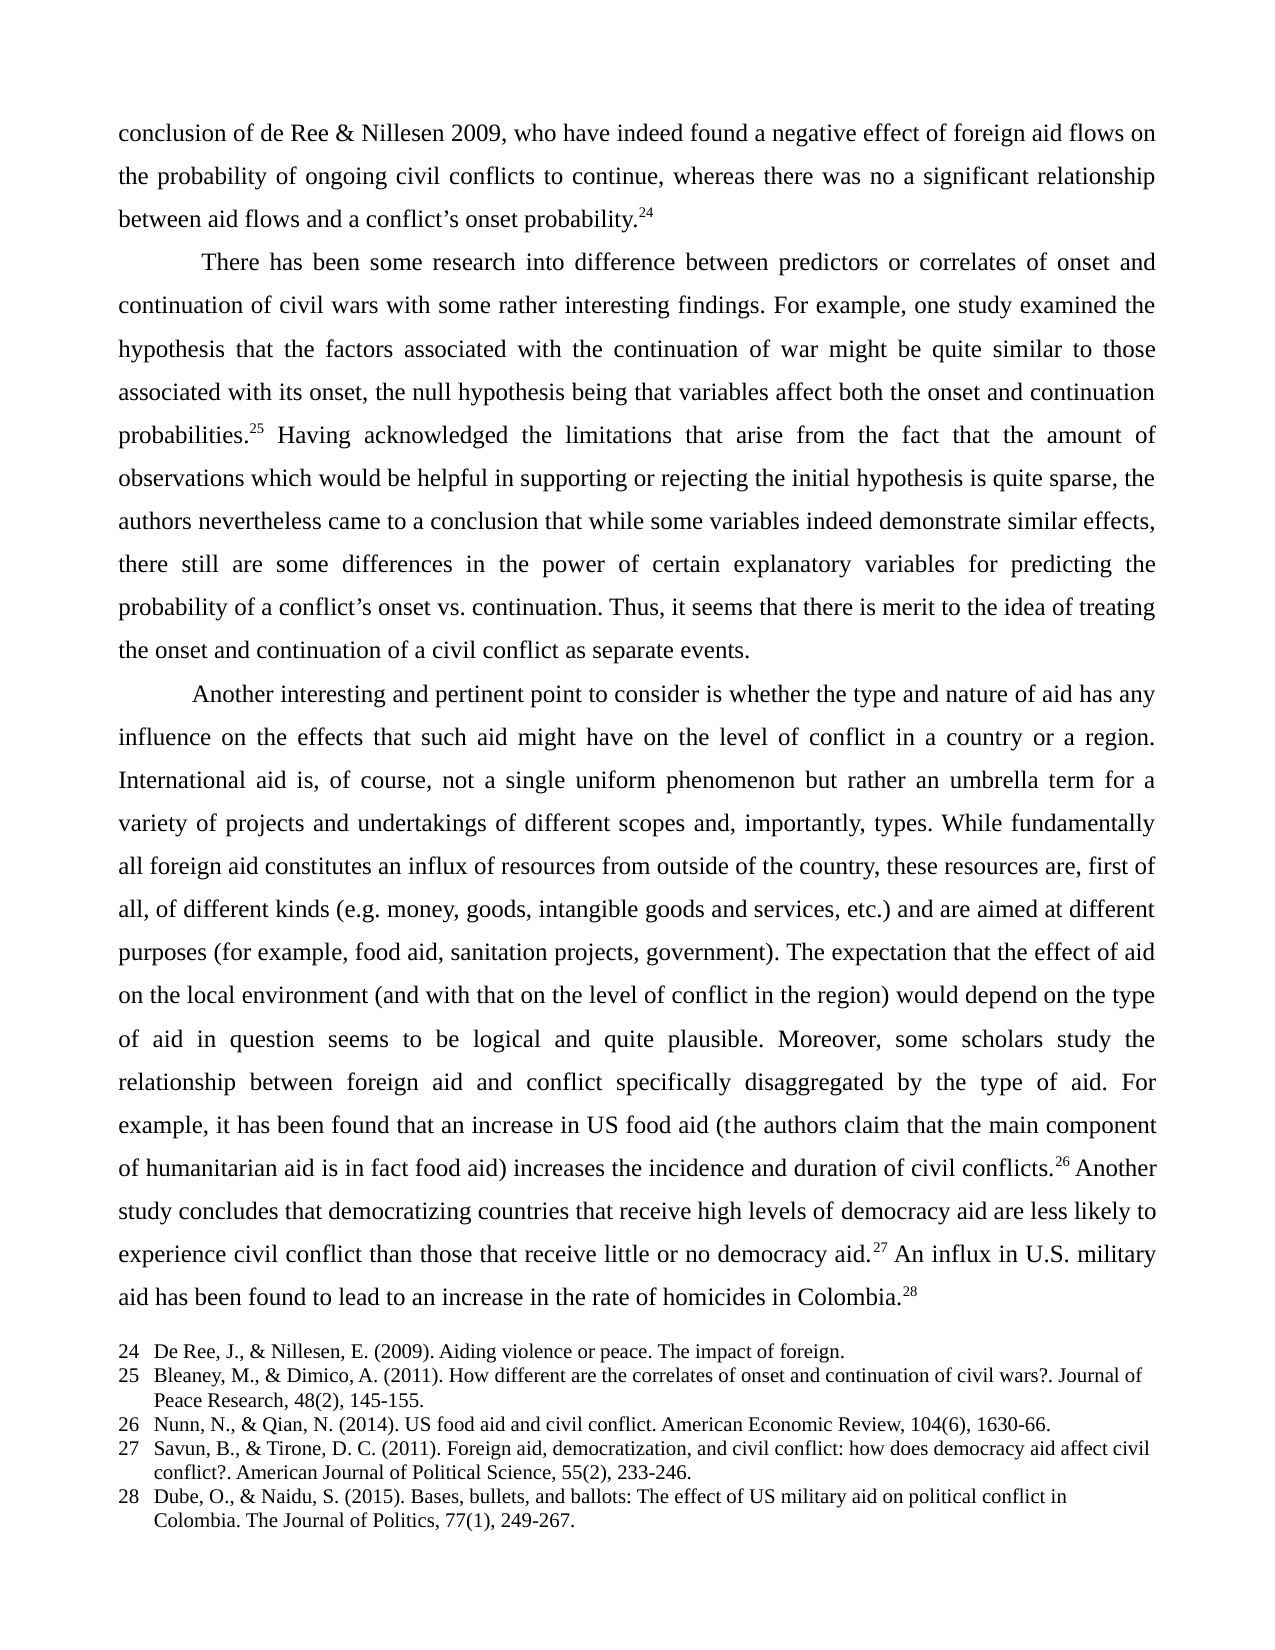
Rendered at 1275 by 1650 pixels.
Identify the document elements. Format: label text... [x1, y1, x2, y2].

text Bleaney, M., & Dimico, A. (2011). How different are the correlates of onset and continuation of civil wars?. Journal of Peace Research, 48(2), 145-155. [118, 1363, 1157, 1412]
text Dube, O., & Naidu, S. (2015). Bases, bullets, and ballots: The effect of US military aid on political conflict in Colombia. The Journal of Politics, 77(1), 249-267. [118, 1484, 1157, 1532]
text conclusion of de Ree & Nillesen 2009, who have indeed found a negative effect of foreign aid flows on the probability of ongoing civil conflicts to continue, whereas there was no a significant relationship between aid flows and a conflict’s onset probability. [118, 118, 1157, 233]
text Savun, B., & Tirone, D. C. (2011). Foreign aid, democratization, and civil conflict: how does democracy aid affect civil conflict?. American Journal of Political Science, 55(2), 233-246. [118, 1436, 1157, 1484]
text Another interesting and pertinent point to consider is whether the type and nature of aid has any influence on the effects that such aid might have on the level of conflict in a country or a region. International aid is, of course, not a single uniform phenomenon but rather an umbrella term for a variety of projects and undertakings of different scopes and, importantly, types. While fundamentally all foreign aid constitutes an influx of resources from outside of the country, these resources are, first of all, of different kinds (e.g. money, goods, intangible goods and services, etc.) and are aimed at different purposes (for example, food aid, sanitation projects, government). The expectation that the effect of aid on the local environment (and with that on the level of conflict in the region) would depend on the type of aid in question seems to be logical and quite plausible. Moreover, some scholars study the relationship between foreign aid and conflict specifically disaggregated by the type of aid. For example, it has been found that an increase in US food aid (the authors claim that the main component of humanitarian aid is in fact food aid) increases the incidence and duration of civil conflicts. Another study concludes that democratizing countries that receive high levels of democracy aid are less likely to experience civil conflict than those that receive little or no democracy aid. An influx in U.S. military aid has been found to lead to an increase in the rate of homicides in Colombia. [118, 679, 1157, 1311]
text There has been some research into difference between predictors or correlates of onset and continuation of civil wars with some rather interesting findings. For example, one study examined the hypothesis that the factors associated with the continuation of war might be quite similar to those associated with its onset, the null hypothesis being that variables affect both the onset and continuation probabilities. Having acknowledged the limitations that arise from the fact that the amount of observations which would be helpful in supporting or rejecting the initial hypothesis is quite sparse, the authors nevertheless came to a conclusion that while some variables indeed demonstrate similar effects, there still are some differences in the power of certain explanatory variables for predicting the probability of a conflict’s onset vs. continuation. Thus, it seems that there is merit to the idea of treating the onset and continuation of a civil conflict as separate events. [118, 247, 1157, 664]
text De Ree, J., & Nillesen, E. (2009). Aiding violence or peace. The impact of foreign. [118, 1339, 1157, 1363]
text Nunn, N., & Qian, N. (2014). US food aid and civil conflict. American Economic Review, 104(6), 1630-66. [118, 1412, 1157, 1436]
